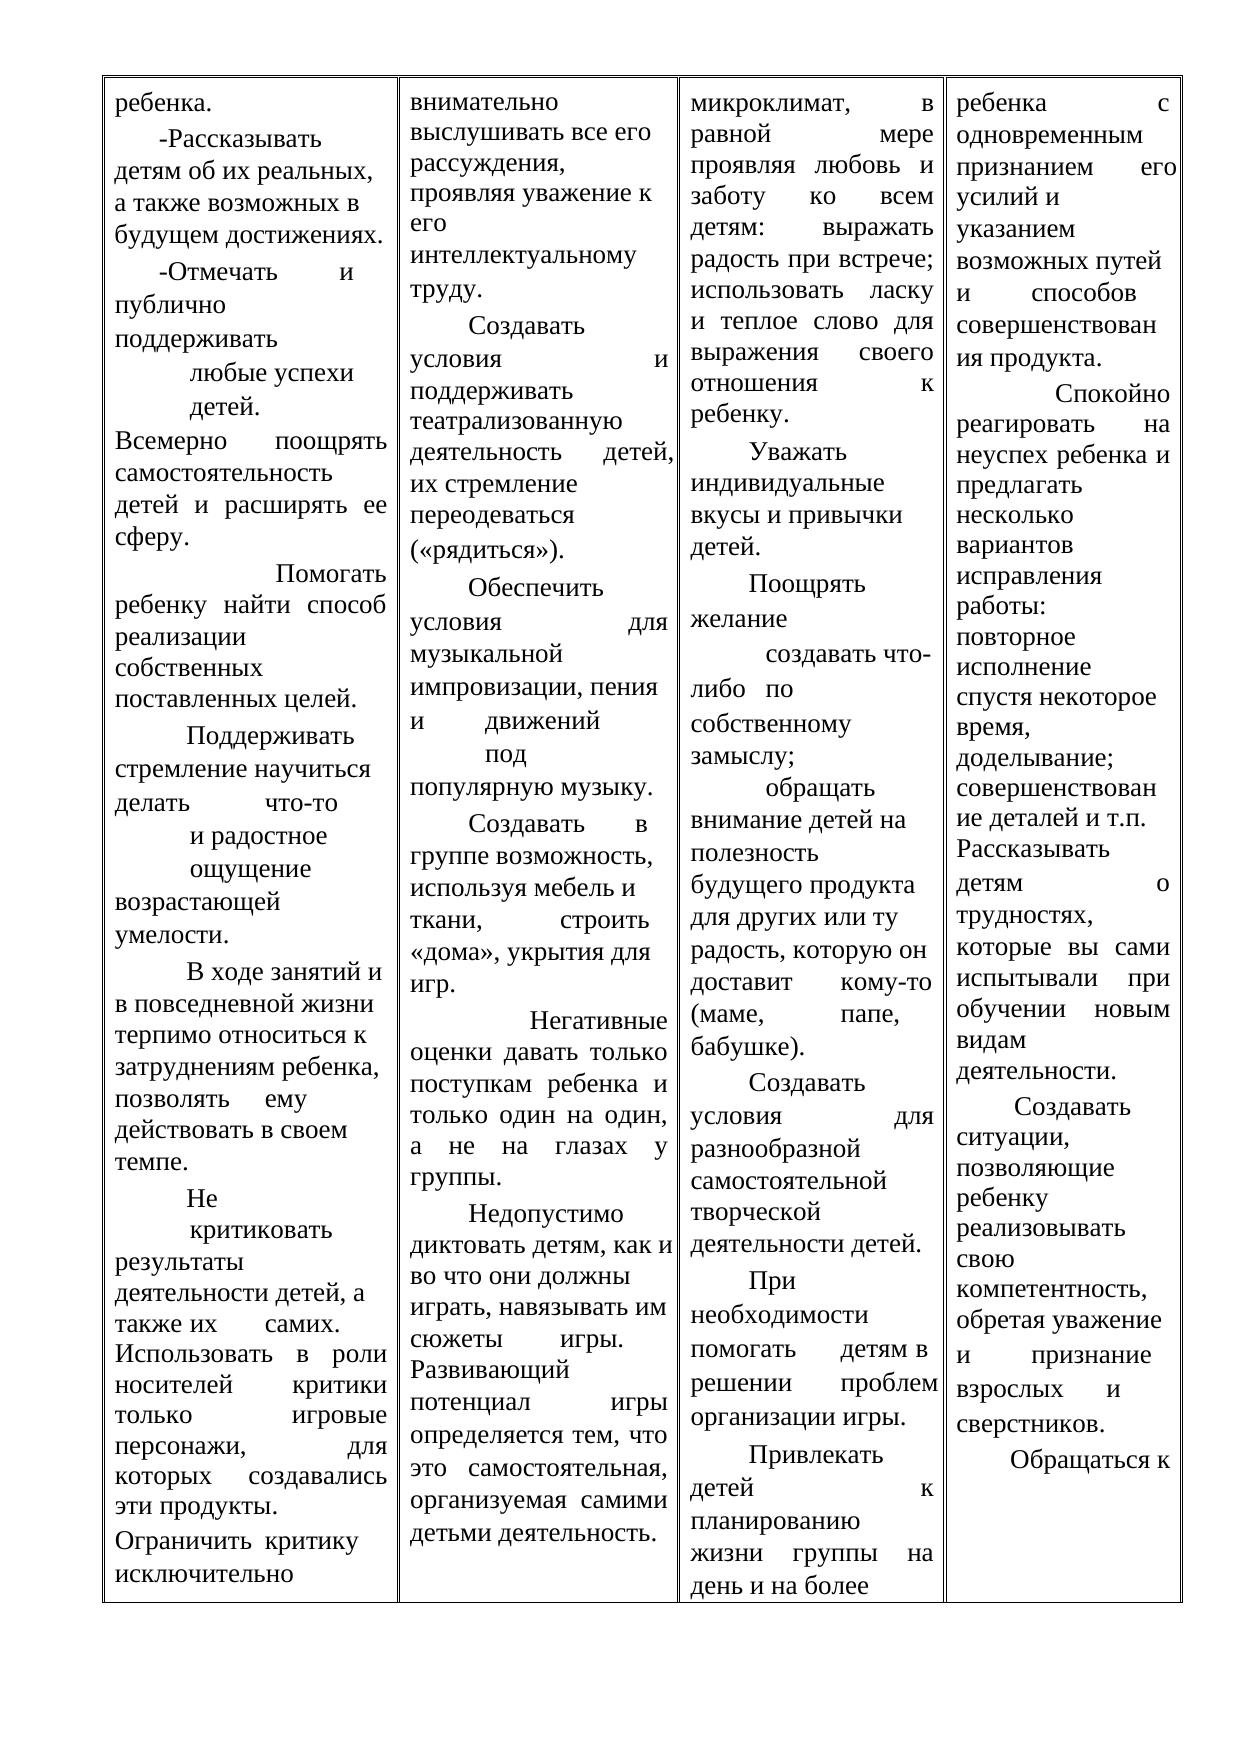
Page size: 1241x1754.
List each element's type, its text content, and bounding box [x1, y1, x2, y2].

table_header ребенка с одновременным признанием его усилий и указанием возможных путей и способов совершенствован ия продукта. Спокойно реагировать на неуспех ребенка и предлагать несколько вариантов исправления работы: повторное исполнение спустя некоторое время, доделывание; совершенствован ие деталей и т.п. Рассказывать детям о трудностях, которые вы сами испытывали при обучении новым видам деятельности. Создавать ситуации, позволяющие ребенку реализовывать свою компетентность, обретая уважение и признание взрослых и сверстников. Обращаться к [947, 78, 1180, 1602]
table_header микроклимат, в равной мере проявляя любовь и заботу ко всем детям: выражать радость при встрече; использовать ласку и теплое слово для выражения своего отношения к ребенку. Уважать индивидуальные вкусы и привычки детей. Поощрять желание создавать что-либо по собственному замыслу; обращать внимание детей на полезность будущего продукта для других или ту радость, которую он доставит кому-то (маме, папе, бабушке). Создавать условия для разнообразной самостоятельной творческой деятельности детей. При необходимости помогать детям в решении проблем организации игры. Привлекать детей к планированию жизни группы на день и на более [680, 78, 943, 1602]
table_header ребенка. Рассказывать детям об их реальных, а также возможных в будущем достижениях. Отмечать и публично поддерживать любые успехи детей. Всемерно поощрять самостоятельность детей и расширять ее сферу. Помогать ребенку найти способ реализации собственных поставленных целей. Поддерживать стремление научиться делать что-то и радостное ощущение возрастающей умелости. В ходе занятий и в повседневной жизни терпимо относиться к затруднениям ребенка, позволять ему действовать в своем темпе. Не критиковать результаты деятельности детей, а также их самих. Использовать в роли носителей критики только игровые персонажи, для которых создавались эти продукты. Ограничить критику исключительно [105, 78, 397, 1602]
table_header внимательно выслушивать все его рассуждения, проявляя уважение к его интеллектуальному труду. Создавать условия и поддерживать театрализованную деятельность детей, их стремление переодеваться («рядиться»). Обеспечить условия для музыкальной импровизации, пения и движений под популярную музыку. Создавать в группе возможность, используя мебель и ткани, строить «дома», укрытия для игр. Негативные оценки давать только поступкам ребенка и только один на один, а не на глазах у группы. Недопустимо диктовать детям, как и во что они должны играть, навязывать им сюжеты игры. Развивающий потенциал игры определяется тем, что это самостоятельная, организуемая самими детьми деятельность. [400, 78, 677, 1602]
